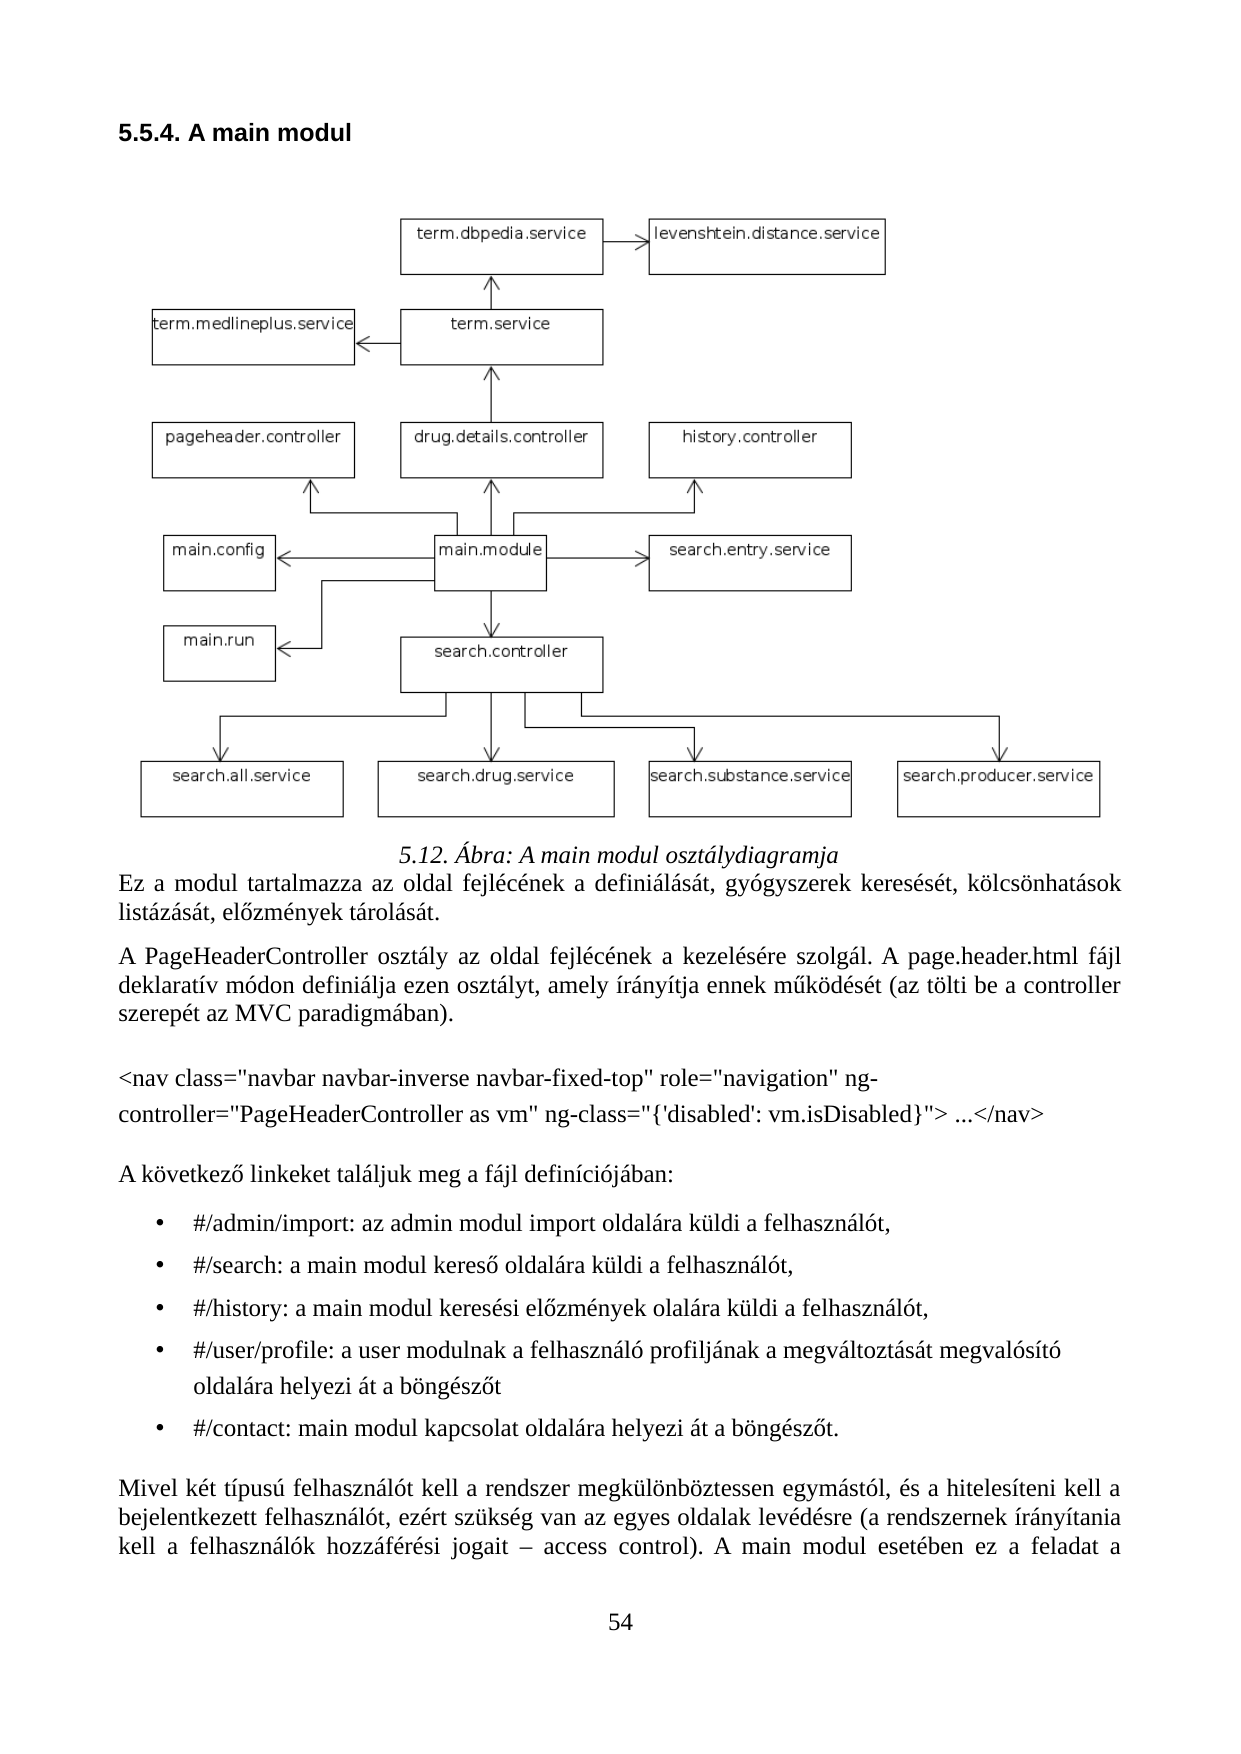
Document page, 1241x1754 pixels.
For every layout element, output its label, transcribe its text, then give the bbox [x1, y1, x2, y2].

list #/history: a main modul keresési előzmények olalára küldi a felhasználót, [156, 1287, 1122, 1323]
list #/contact: main modul kapcsolat oldalára helyezi át a böngészőt. [156, 1407, 1122, 1443]
picture [118, 196, 1123, 840]
text 5.12. Ábra: A main modul osztálydiagramja [118, 840, 1122, 868]
list #/user/profile: a user modulnak a felhasználó profiljának a megváltoztását megvalósító oldalára helyezi át a böngészőt [156, 1329, 1122, 1401]
title Mivel két típusú felhasználót kell a rendszer megkülönböztessen egymástól, és a hitelesíteni kell a bejelentkezett felhasználót, ezért szükség van az egyes oldalak levédésre (a rendszernek írányítania kell a felhasználók hozzáférési jogait – access control). A main modul esetében ez a feladat a [118, 1473, 1122, 1560]
list #/admin/import: az admin modul import oldalára küldi a felhasználót, [156, 1203, 1122, 1239]
title Ez a modul tartalmazza az oldal fejlécének a definiálását, gyógyszerek keresését, kölcsönhatások listázását, előzmények tárolását. [118, 868, 1122, 926]
title A következő linkeket találjuk meg a fájl definíciójában: [118, 1159, 1122, 1188]
list #/search: a main modul kereső oldalára küldi a felhasználót, [156, 1245, 1122, 1281]
title A PageHeaderController osztály az oldal fejlécének a kezelésére szolgál. A page.header.html fájl deklaratív módon definiálja ezen osztályt, amely írányítja ennek működését (az tölti be a controller szerepét az MVC paradigmában). [118, 941, 1122, 1027]
title [118, 184, 1122, 196]
subtitle A main modul [118, 118, 1122, 147]
text <nav class="navbar navbar-inverse navbar-fixed-top" role="navigation" ng-controller="PageHeaderController as vm" ng-class="{'disabled': vm.isDisabled}"> ...</nav> [118, 1057, 1122, 1129]
